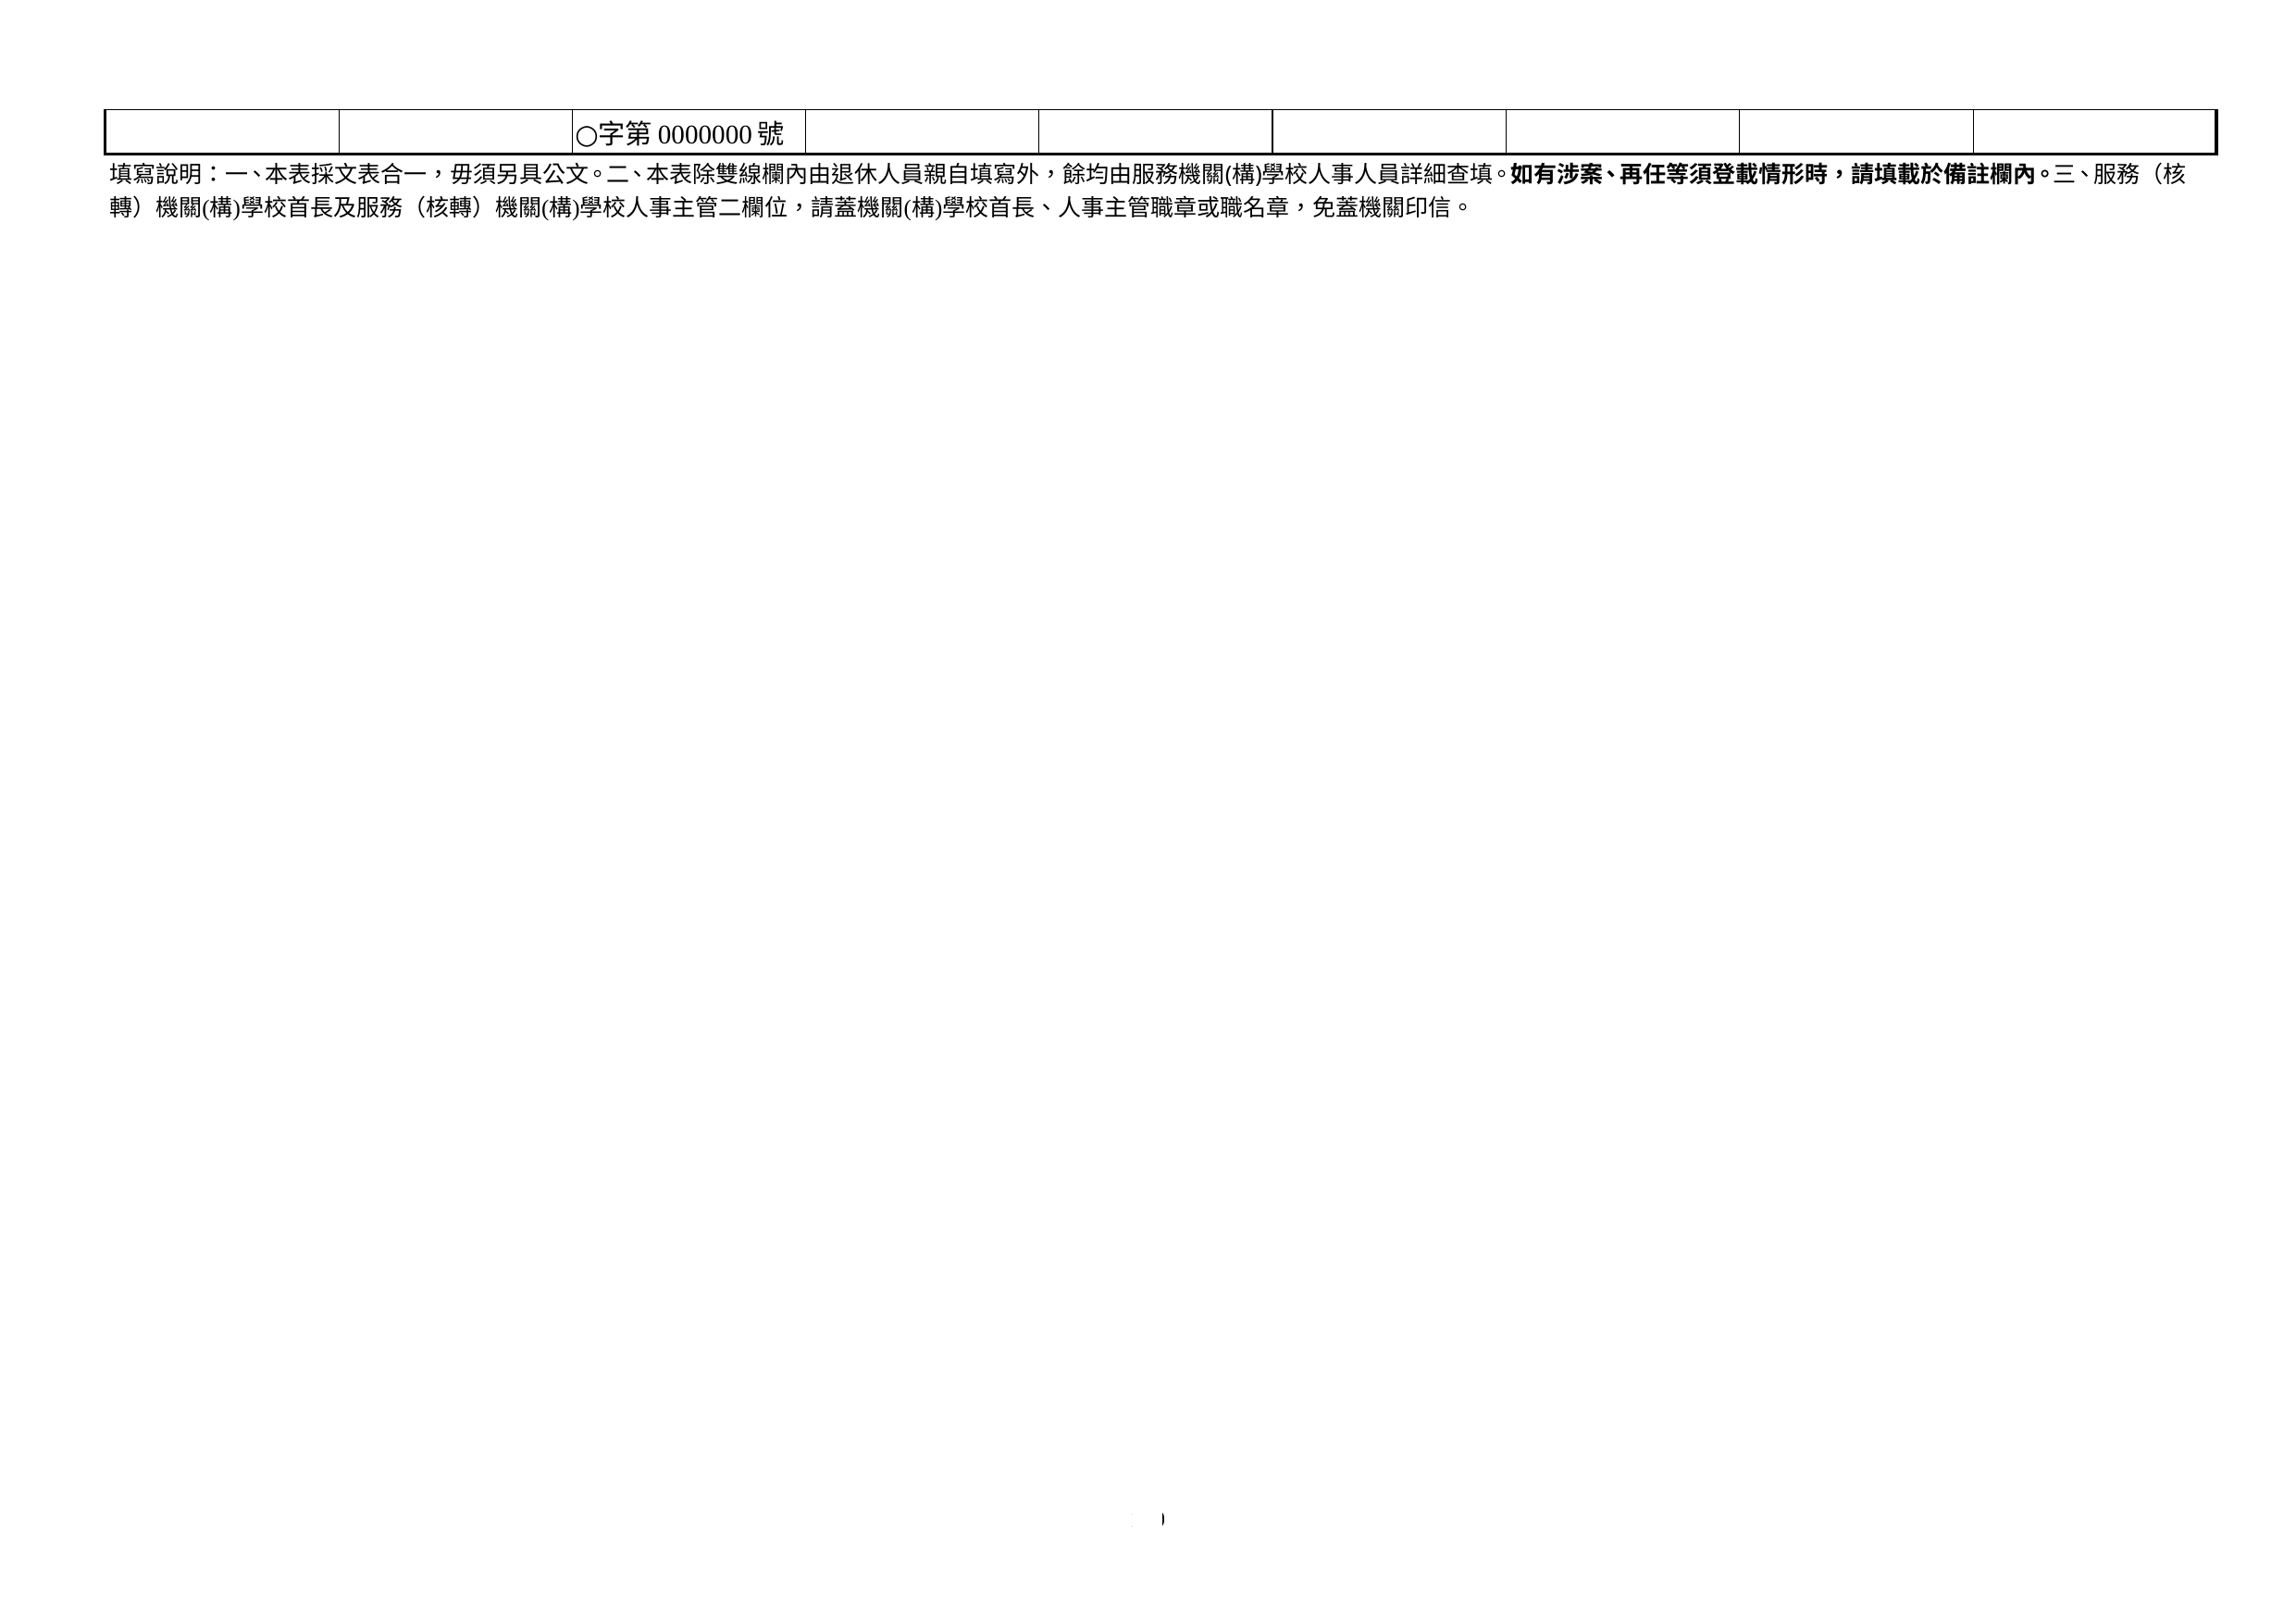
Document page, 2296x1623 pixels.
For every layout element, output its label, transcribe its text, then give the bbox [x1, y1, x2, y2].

table_cell [1039, 110, 1272, 153]
table_cell [106, 110, 339, 153]
table_cell [1273, 110, 1506, 153]
table_cell ○字第0000000號 [573, 110, 805, 153]
table_cell [1507, 110, 1739, 153]
text 填寫說明：一、本表採文表合一，毋須另具公文。二、本表除雙線欄內由退休人員親自填寫外，餘均由服務機關(構)學校人事人員詳細查填。如有涉案、再任等須登載情形時，請填載於備註欄內。三、服務（核轉）機關(構)學校首長及服務（核轉）機關(構)學校人事主管二欄位，請蓋機關(構)學校首長、人事主管職章或職名章，免蓋機關印信。 [109, 155, 2186, 223]
table_cell [806, 110, 1038, 153]
table_cell [1974, 110, 2215, 153]
table_cell [340, 110, 572, 153]
table_cell [1740, 110, 1973, 153]
